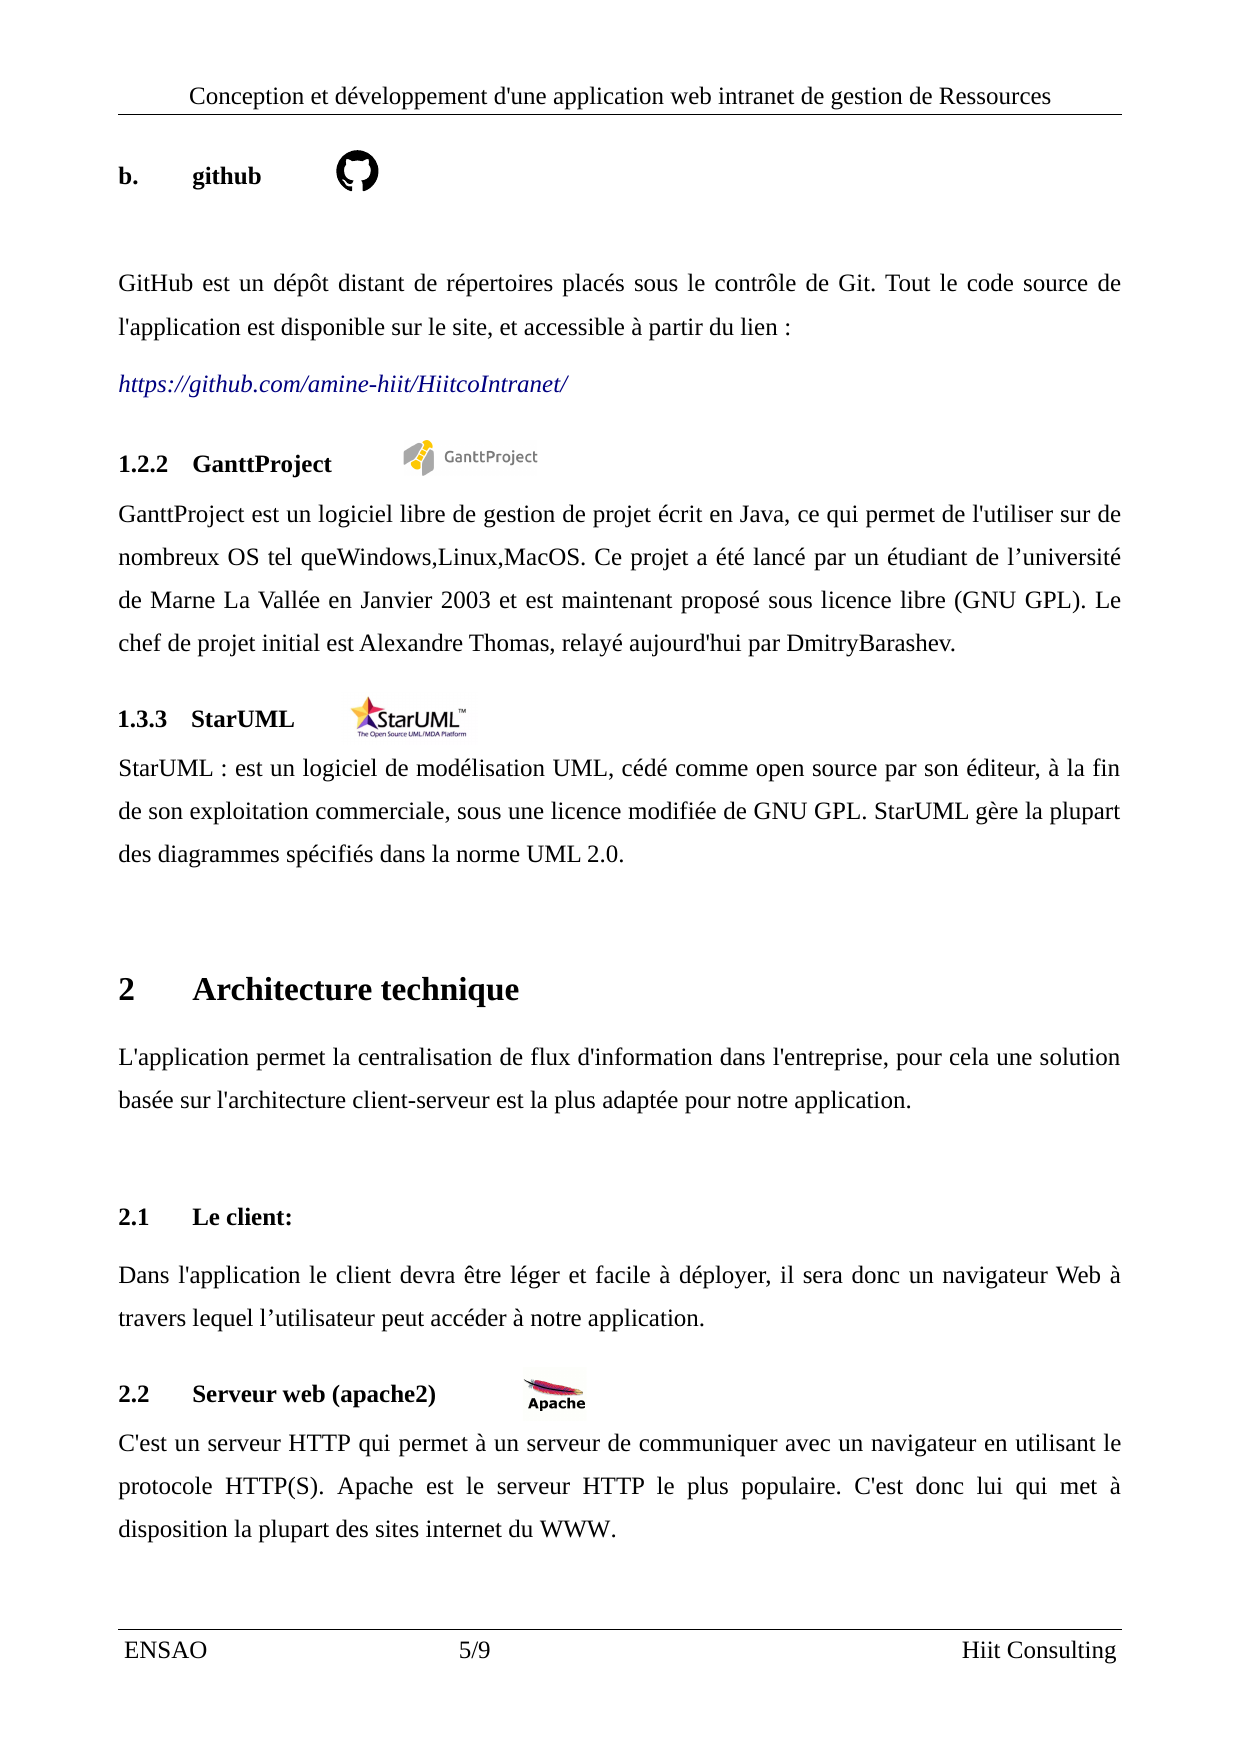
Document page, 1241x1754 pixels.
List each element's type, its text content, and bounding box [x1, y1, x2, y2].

table_header [384, 427, 688, 499]
table_header 2.2 Serveur web (apache2) [118, 1361, 496, 1428]
text GanttProject est un logiciel libre de gestion de projet écrit en Java, ce qui permet de l'utiliser sur de nombreux OS tel queWindows,Linux,MacOS. Ce projet a été lancé par un étudiant de l’université de Marne La Vallée en Janvier 2003 et est maintenant proposé sous licence libre (GNU GPL). Le chef de projet initial est Alexandre Thomas, relayé aujourd'hui par DmitryBarashev. [118, 499, 1122, 657]
picture [340, 692, 479, 745]
table_header 1.3.3 StarUML [117, 686, 335, 753]
text Dans l'application le client devra être léger et facile à déployer, il sera donc un navigateur Web à travers lequel l’utilisateur peut accéder à notre application. [118, 1260, 1122, 1332]
text https://github.com/amine-hiit/HiitcoIntranet/ [118, 369, 1122, 398]
table_header [324, 144, 412, 211]
picture [522, 1367, 587, 1421]
text L'application permet la centralisation de flux d'information dans l'entreprise, pour cela une solution basée sur l'architecture client-serveur est la plus adaptée pour notre application. [118, 1042, 1122, 1114]
table_header 1.2.2 GanttProject [118, 427, 384, 499]
text GitHub est un dépôt distant de répertoires placés sous le contrôle de Git. Tout le code source de l'application est disponible sur le site, et accessible à partir du lien : [118, 268, 1122, 340]
text C'est un serveur HTTP qui permet à un serveur de communiquer avec un navigateur en utilisant le protocole HTTP(S). Apache est le serveur HTTP le plus populaire. C'est donc lui qui met à disposition la plupart des sites internet du WWW. [118, 1428, 1122, 1543]
text 2 Architecture technique [118, 970, 1122, 1008]
text StarUML : est un logiciel de modélisation UML, cédé comme open source par son éditeur, à la fin de son exploitation commerciale, sous une licence modifiée de GNU GPL. StarUML gère la plupart des diagrammes spécifiés dans la norme UML 2.0. [118, 753, 1122, 868]
table_header [335, 686, 688, 692]
table_header [335, 693, 688, 753]
picture [403, 440, 538, 476]
table_header b. github [118, 144, 323, 211]
table_header [496, 1361, 688, 1367]
text 2.1 Le client: [118, 1202, 1122, 1230]
table_header [496, 1368, 688, 1428]
